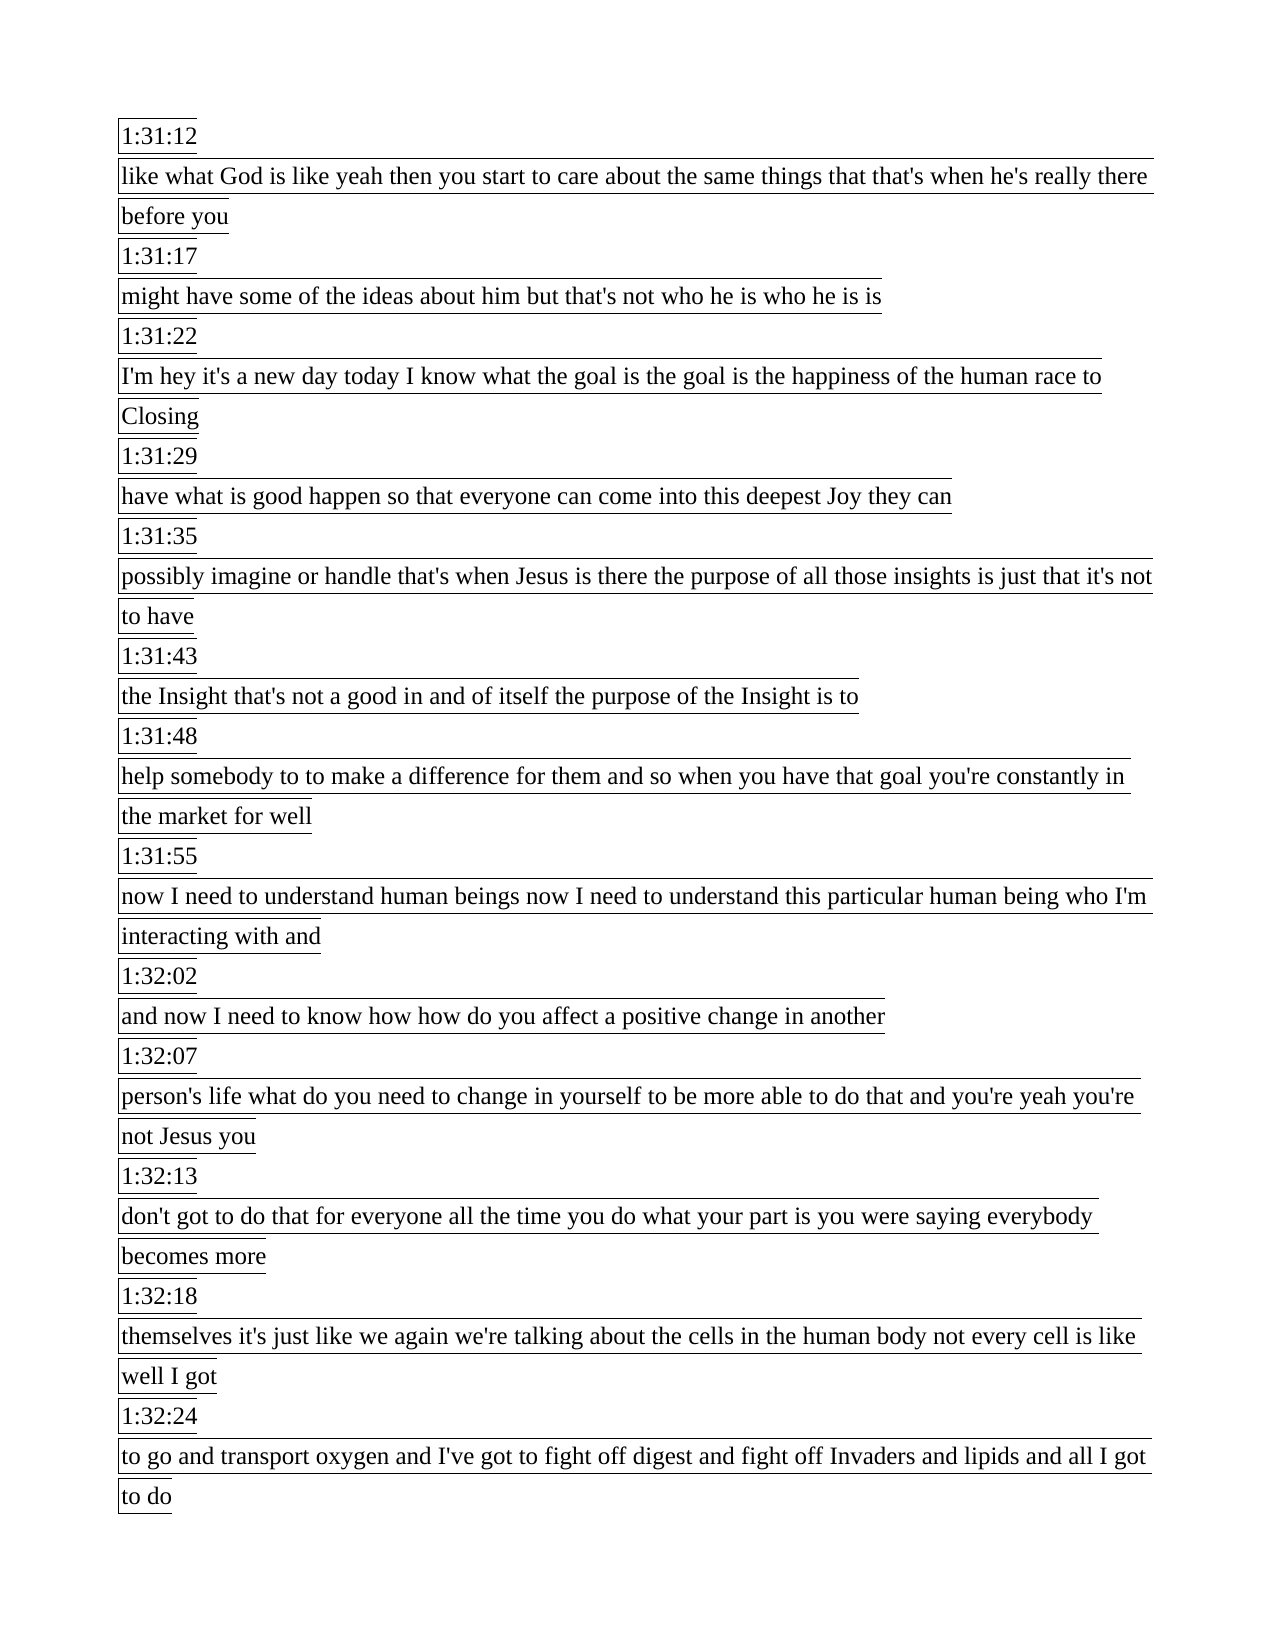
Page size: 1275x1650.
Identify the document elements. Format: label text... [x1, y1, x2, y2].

text 1:31:12 like what God is like yeah then you start to care about the same things that that's when he's really there before you 1:31:17 might have some of the ideas about him but that's not who he is who he is is 1:31:22 I'm hey it's a new day today I know what the goal is the goal is the happiness of the human race to Closing 1:31:29 have what is good happen so that everyone can come into this deepest Joy they can 1:31:35 possibly imagine or handle that's when Jesus is there the purpose of all those insights is just that it's not to have 1:31:43 the Insight that's not a good in and of itself the purpose of the Insight is to 1:31:48 help somebody to to make a difference for them and so when you have that goal you're constantly in the market for well 1:31:55 now I need to understand human beings now I need to understand this particular human being who I'm interacting with and 1:32:02 and now I need to know how how do you affect a positive change in another 1:32:07 person's life what do you need to change in yourself to be more able to do that and you're yeah you're not Jesus you 1:32:13 don't got to do that for everyone all the time you do what your part is you were saying everybody becomes more 1:32:18 themselves it's just like we again we're talking about the cells in the human body not every cell is like well I got 1:32:24 to go and transport oxygen and I've got to fight off digest and fight off Invaders and lipids and all I got to do [118, 118, 1157, 1513]
